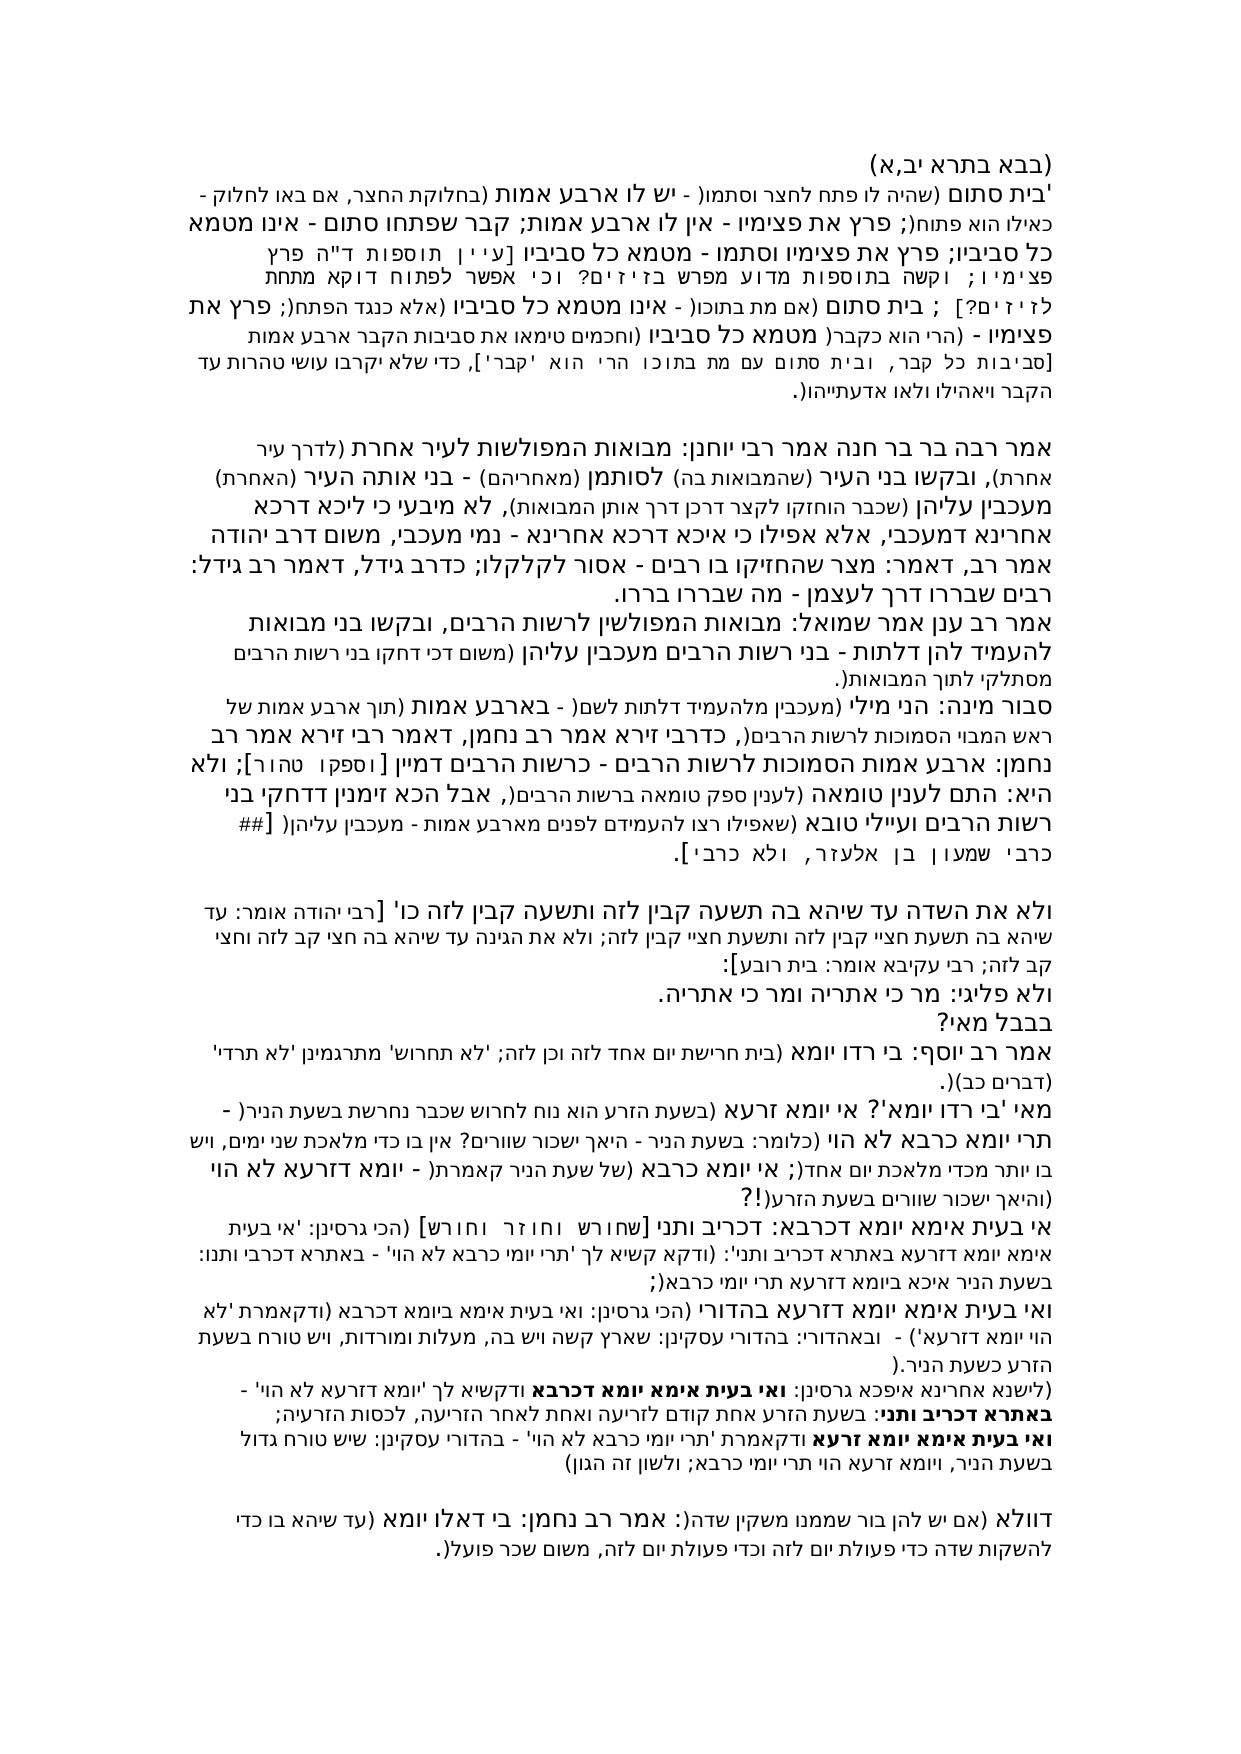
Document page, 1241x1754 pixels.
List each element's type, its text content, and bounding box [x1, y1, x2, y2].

text מאי 'בי רדו יומא'? אי יומא זרעא (בשעת הזרע הוא נוח לחרוש שכבר נחרשת בשעת הניר( - תרי יומא כרבא לא הוי (כלומר: בשעת הניר - היאך ישכור שוורים? אין בו כדי מלאכת שני ימים, ויש בו יותר מכדי מלאכת יום אחד(; אי יומא כרבא (של שעת הניר קאמרת( - יומא דזרעא לא הוי (והיאך ישכור שוורים בשעת הזרע(!? [187, 1096, 1053, 1212]
text (בבא בתרא יב,א) [187, 150, 1053, 179]
text סבור מינה: הני מילי (מעכבין מלהעמיד דלתות לשם( - בארבע אמות (תוך ארבע אמות של ראש המבוי הסמוכות לרשות הרבים(, כדרבי זירא אמר רב נחמן, דאמר רבי זירא אמר רב נחמן: ארבע אמות הסמוכות לרשות הרבים - כרשות הרבים דמיין [וספקו טהור]; ולא היא: התם לענין טומאה (לענין ספק טומאה ברשות הרבים(, אבל הכא זימנין דדחקי בני רשות הרבים ועיילי טובא (שאפילו רצו להעמידם לפנים מארבע אמות - מעכבין עליהן( [## כרבי שמעון בן אלעזר, ולא כרבי]. [187, 691, 1053, 867]
text ולא פליגי: מר כי אתריה ומר כי אתריה. [187, 979, 1053, 1008]
text 'בית סתום (שהיה לו פתח לחצר וסתמו( - יש לו ארבע אמות (בחלוקת החצר, אם באו לחלוק - כאילו הוא פתוח(; פרץ את פצימיו - אין לו ארבע אמות; קבר שפתחו סתום - אינו מטמא כל סביביו; פרץ את פצימיו וסתמו - מטמא כל סביביו [עיין תוספות ד"ה פרץ פצימיו; וקשה בתוספות מדוע מפרש בזיזים? וכי אפשר לפתוח דוקא מתחת לזיזים?] ; בית סתום (אם מת בתוכו( - אינו מטמא כל סביביו (אלא כנגד הפתח(; פרץ את פצימיו - (הרי הוא כקבר( מטמא כל סביביו (וחכמים טימאו את סביבות הקבר ארבע אמות [סביבות כל קבר, ובית סתום עם מת בתוכו הרי הוא 'קבר'], כדי שלא יקרבו עושי טהרות עד הקבר ויאהילו ולאו אדעתייהו(. [187, 179, 1053, 404]
text ואי בעית אימא יומא דזרעא בהדורי (הכי גרסינן: ואי בעית אימא ביומא דכרבא (ודקאמרת 'לא הוי יומא דזרעא') - ובאהדורי: בהדורי עסקינן: שארץ קשה ויש בה, מעלות ומורדות, ויש טורח בשעת הזרע כשעת הניר.( [187, 1295, 1053, 1378]
text אי בעית אימא יומא דכרבא: דכריב ותני [שחורש וחוזר וחורש] (הכי גרסינן: 'אי בעית אימא יומא דזרעא באתרא דכריב ותני': (ודקא קשיא לך 'תרי יומי כרבא לא הוי' - באתרא דכרבי ותנו: בשעת הניר איכא ביומא דזרעא תרי יומי כרבא(; [187, 1212, 1053, 1295]
text ואי בעית אימא יומא זרעא ודקאמרת 'תרי יומי כרבא לא הוי' - בהדורי עסקינן: שיש טורח גדול בשעת הניר, ויומא זרעא הוי תרי יומי כרבא; ולשון זה הגון) [187, 1427, 1053, 1475]
text אמר רב ענן אמר שמואל: מבואות המפולשין לרשות הרבים, ובקשו בני מבואות להעמיד להן דלתות - בני רשות הרבים מעכבין עליהן (משום דכי דחקו בני רשות הרבים מסתלקי לתוך המבואות(. [187, 608, 1053, 691]
text בבבל מאי? [187, 1008, 1053, 1037]
text ולא את השדה עד שיהא בה תשעה קבין לזה ותשעה קבין לזה כו' [רבי יהודה אומר: עד שיהא בה תשעת חציי קבין לזה ותשעת חציי קבין לזה; ולא את הגינה עד שיהא בה חצי קב לזה וחצי קב לזה; רבי עקיבא אומר: בית רובע]: [187, 896, 1053, 979]
text אמר רבה בר בר חנה אמר רבי יוחנן: מבואות המפולשות לעיר אחרת (לדרך עיר אחרת), ובקשו בני העיר (שהמבואות בה) לסותמן (מאחריהם) - בני אותה העיר (האחרת) מעכבין עליהן (שכבר הוחזקו לקצר דרכן דרך אותן המבואות), לא מיבעי כי ליכא דרכא אחרינא דמעכבי, אלא אפילו כי איכא דרכא אחרינא - נמי מעכבי, משום דרב יהודה אמר רב, דאמר: מצר שהחזיקו בו רבים - אסור לקלקלו; כדרב גידל, דאמר רב גידל: רבים שבררו דרך לעצמן - מה שבררו בררו. [187, 433, 1053, 608]
text אמר רב יוסף: בי רדו יומא (בית חרישת יום אחד לזה וכן לזה; 'לא תחרוש' מתרגמינן 'לא תרדי' (דברים כב)(. [187, 1037, 1053, 1096]
text דוולא (אם יש להן בור שממנו משקין שדה(: אמר רב נחמן: בי דאלו יומא (עד שיהא בו כדי להשקות שדה כדי פעולת יום לזה וכדי פעולת יום לזה, משום שכר פועל(. [187, 1504, 1053, 1562]
text (לישנא אחרינא איפכא גרסינן: ואי בעית אימא יומא דכרבא ודקשיא לך 'יומא דזרעא לא הוי' - באתרא דכריב ותני: בשעת הזרע אחת קודם לזריעה ואחת לאחר הזריעה, לכסות הזרעיה; [187, 1378, 1053, 1427]
